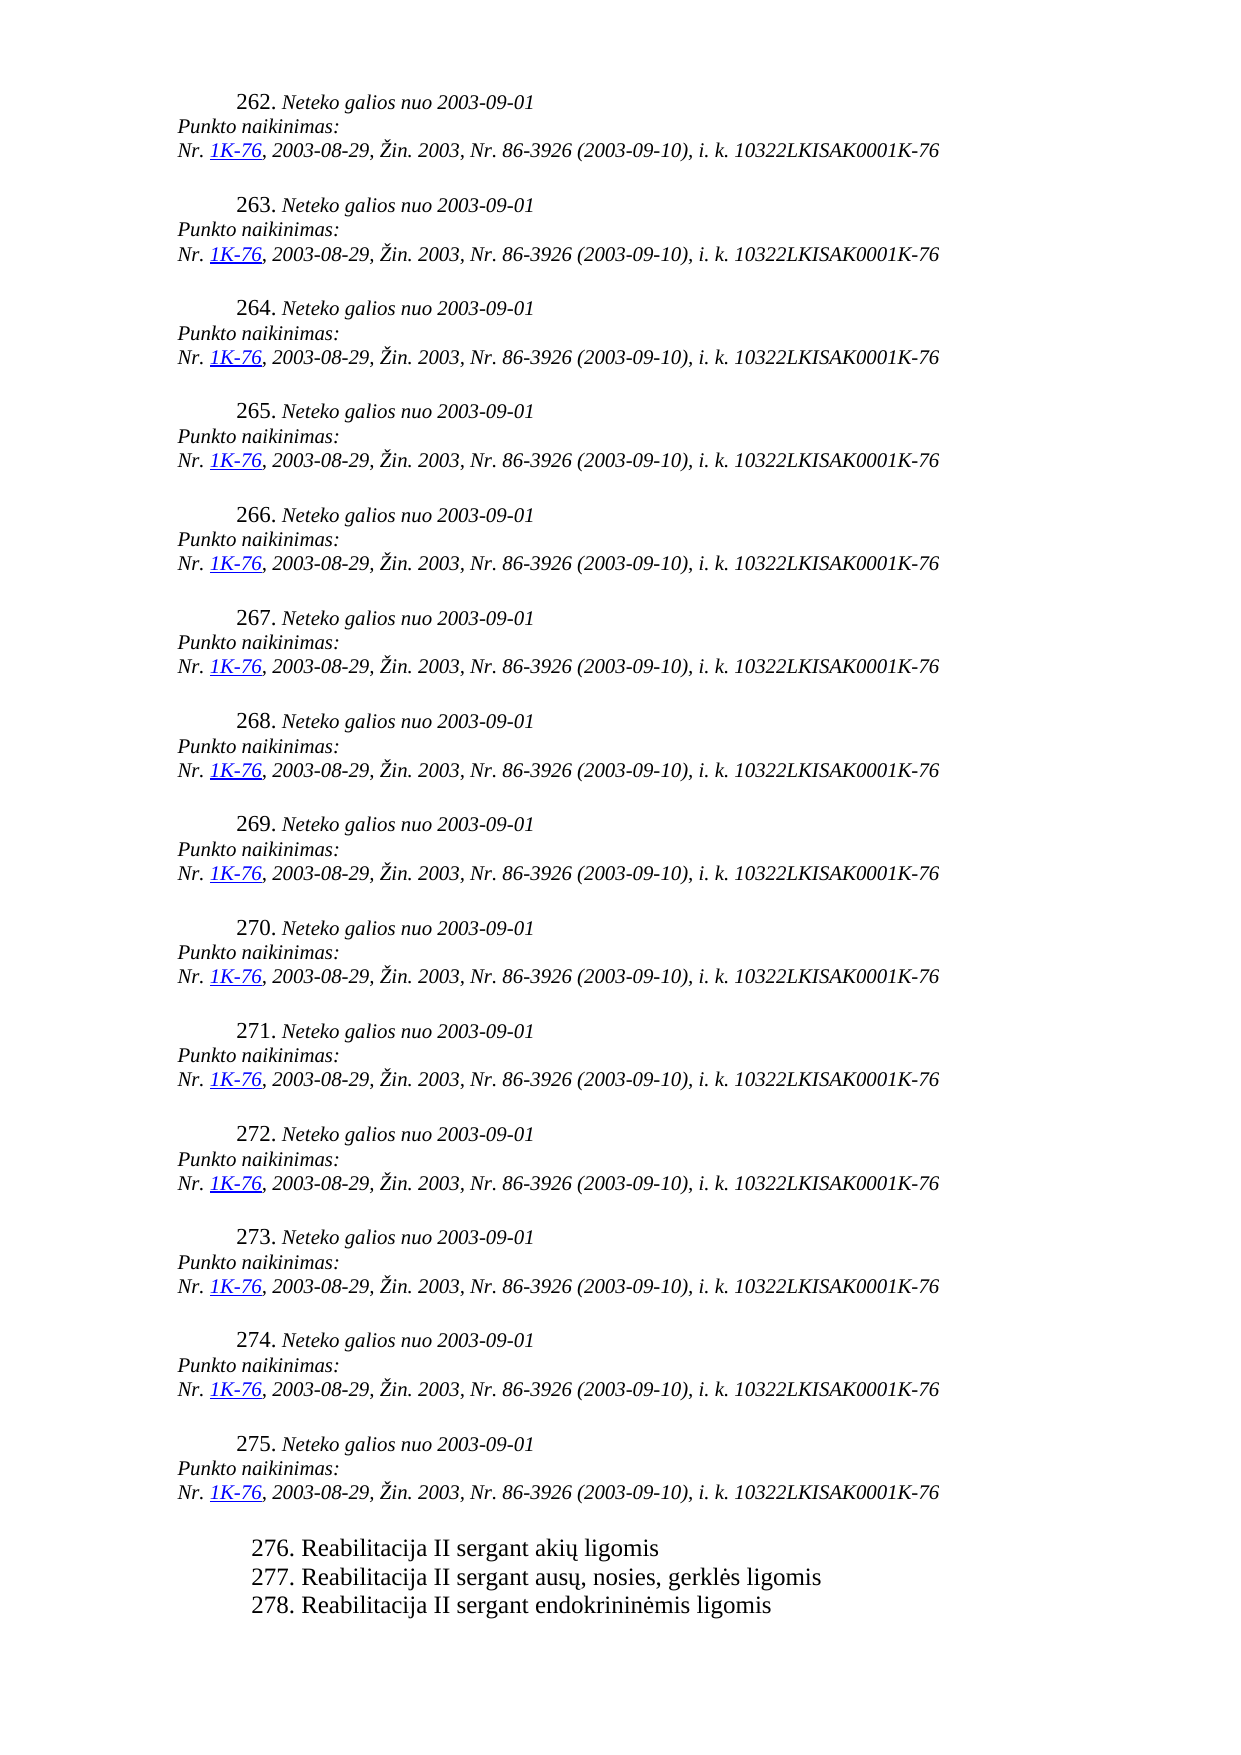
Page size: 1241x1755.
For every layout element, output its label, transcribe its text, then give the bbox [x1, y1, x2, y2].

text Nr. 1K-76, 2003-08-29, Žin. 2003, Nr. 86-3926 (2003-09-10), i. k. 10322LKISAK0001K-76 [177, 1274, 1181, 1298]
text Punkto naikinimas: [177, 114, 1181, 138]
text 263. Neteko galios nuo 2003-09-01 [177, 191, 1181, 217]
text Nr. 1K-76, 2003-08-29, Žin. 2003, Nr. 86-3926 (2003-09-10), i. k. 10322LKISAK0001K-76 [177, 1480, 1181, 1504]
text Nr. 1K-76, 2003-08-29, Žin. 2003, Nr. 86-3926 (2003-09-10), i. k. 10322LKISAK0001K-76 [177, 1171, 1181, 1194]
text 275. Neteko galios nuo 2003-09-01 [177, 1430, 1181, 1456]
text 266. Neteko galios nuo 2003-09-01 [177, 501, 1181, 527]
text Punkto naikinimas: [177, 1146, 1181, 1171]
text Nr. 1K-76, 2003-08-29, Žin. 2003, Nr. 86-3926 (2003-09-10), i. k. 10322LKISAK0001K-76 [177, 345, 1181, 369]
text Nr. 1K-76, 2003-08-29, Žin. 2003, Nr. 86-3926 (2003-09-10), i. k. 10322LKISAK0001K-76 [177, 1377, 1181, 1401]
text Nr. 1K-76, 2003-08-29, Žin. 2003, Nr. 86-3926 (2003-09-10), i. k. 10322LKISAK0001K-76 [177, 964, 1181, 988]
text 273. Neteko galios nuo 2003-09-01 [177, 1223, 1181, 1250]
text 276. Reabilitacija II sergant akių ligomis [177, 1533, 1181, 1562]
text Punkto naikinimas: [177, 1353, 1181, 1377]
text 262. Neteko galios nuo 2003-09-01 [177, 88, 1181, 114]
text 265. Neteko galios nuo 2003-09-01 [177, 397, 1181, 424]
text 272. Neteko galios nuo 2003-09-01 [177, 1120, 1181, 1146]
text Punkto naikinimas: [177, 1043, 1181, 1067]
text 277. Reabilitacija II sergant ausų, nosies, gerklės ligomis [177, 1562, 1181, 1591]
text 269. Neteko galios nuo 2003-09-01 [177, 810, 1181, 837]
text Punkto naikinimas: [177, 837, 1181, 861]
text Nr. 1K-76, 2003-08-29, Žin. 2003, Nr. 86-3926 (2003-09-10), i. k. 10322LKISAK0001K-76 [177, 654, 1181, 678]
text Nr. 1K-76, 2003-08-29, Žin. 2003, Nr. 86-3926 (2003-09-10), i. k. 10322LKISAK0001K-76 [177, 861, 1181, 885]
text 271. Neteko galios nuo 2003-09-01 [177, 1017, 1181, 1043]
text Punkto naikinimas: [177, 630, 1181, 654]
text Punkto naikinimas: [177, 1250, 1181, 1274]
text 264. Neteko galios nuo 2003-09-01 [177, 294, 1181, 321]
text Punkto naikinimas: [177, 321, 1181, 345]
text Nr. 1K-76, 2003-08-29, Žin. 2003, Nr. 86-3926 (2003-09-10), i. k. 10322LKISAK0001K-76 [177, 241, 1181, 266]
text 274. Neteko galios nuo 2003-09-01 [177, 1327, 1181, 1353]
text Nr. 1K-76, 2003-08-29, Žin. 2003, Nr. 86-3926 (2003-09-10), i. k. 10322LKISAK0001K-76 [177, 448, 1181, 472]
text 268. Neteko galios nuo 2003-09-01 [177, 707, 1181, 733]
text Punkto naikinimas: [177, 940, 1181, 964]
text Nr. 1K-76, 2003-08-29, Žin. 2003, Nr. 86-3926 (2003-09-10), i. k. 10322LKISAK0001K-76 [177, 138, 1181, 162]
text Punkto naikinimas: [177, 527, 1181, 551]
text Punkto naikinimas: [177, 217, 1181, 241]
text Punkto naikinimas: [177, 424, 1181, 448]
text 270. Neteko galios nuo 2003-09-01 [177, 914, 1181, 940]
text 278. Reabilitacija II sergant endokrininėmis ligomis [177, 1591, 1181, 1619]
text Punkto naikinimas: [177, 733, 1181, 758]
text Punkto naikinimas: [177, 1456, 1181, 1480]
text Nr. 1K-76, 2003-08-29, Žin. 2003, Nr. 86-3926 (2003-09-10), i. k. 10322LKISAK0001K-76 [177, 551, 1181, 575]
text 267. Neteko galios nuo 2003-09-01 [177, 604, 1181, 630]
text Nr. 1K-76, 2003-08-29, Žin. 2003, Nr. 86-3926 (2003-09-10), i. k. 10322LKISAK0001K-76 [177, 758, 1181, 782]
text Nr. 1K-76, 2003-08-29, Žin. 2003, Nr. 86-3926 (2003-09-10), i. k. 10322LKISAK0001K-76 [177, 1067, 1181, 1091]
